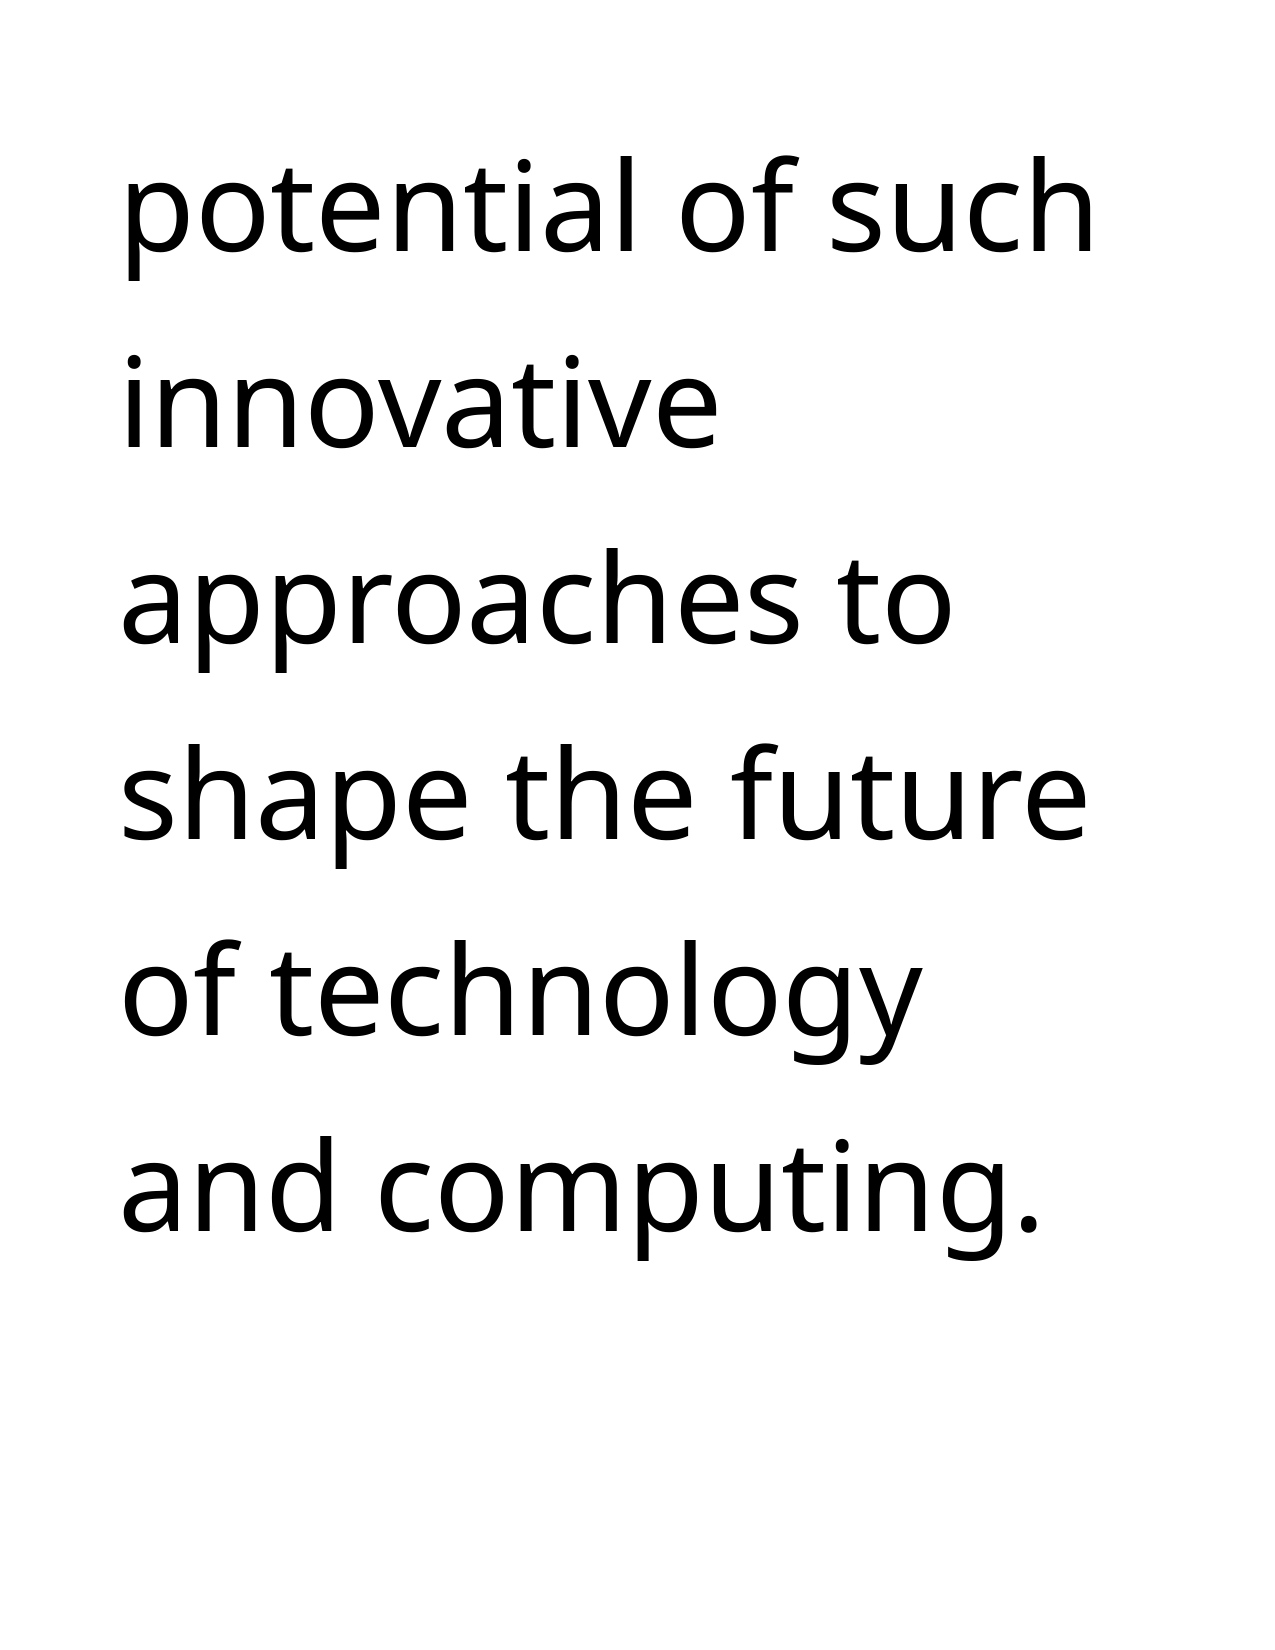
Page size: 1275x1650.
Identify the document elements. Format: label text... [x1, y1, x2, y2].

text potential of such innovative approaches to shape the future of technology and computing. [118, 118, 1157, 1268]
